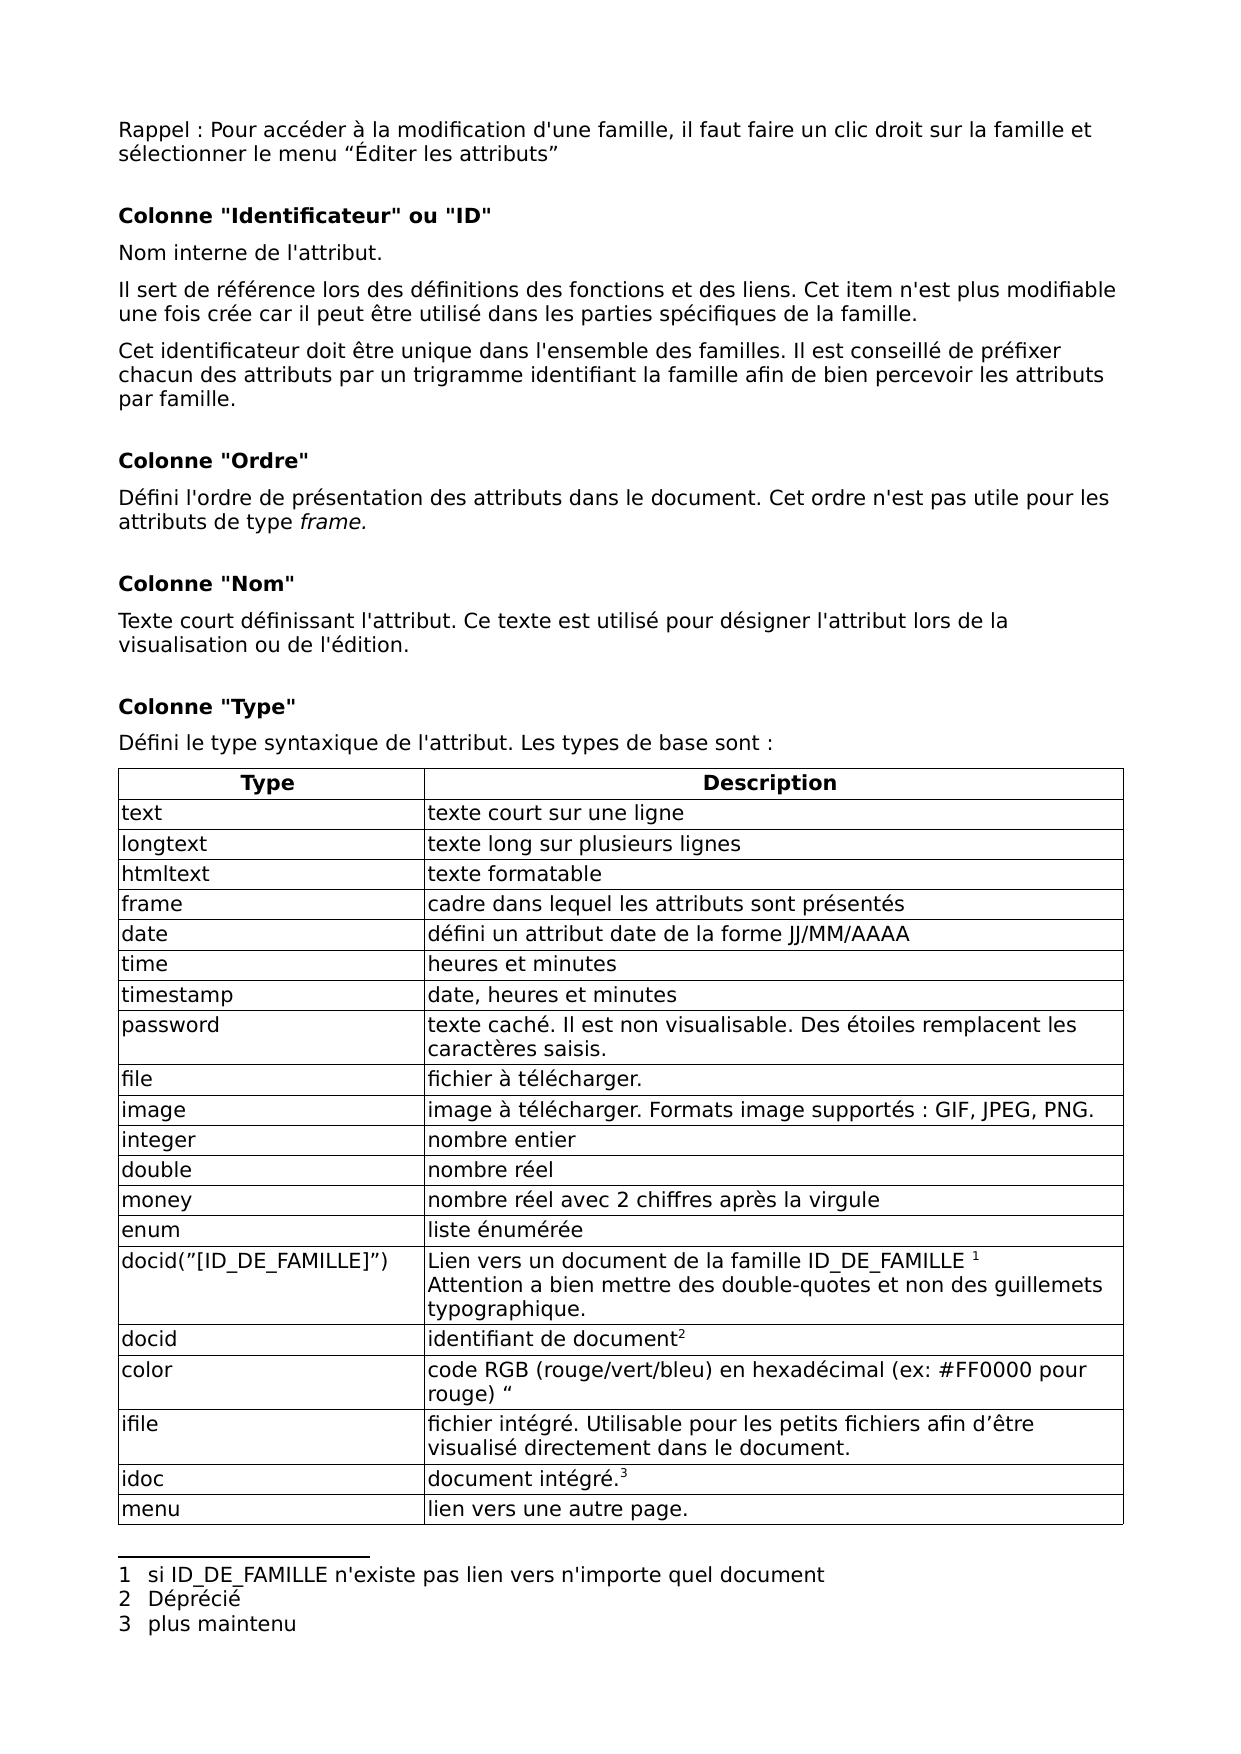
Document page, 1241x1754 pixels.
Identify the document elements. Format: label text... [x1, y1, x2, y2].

table_cell date [119, 920, 424, 949]
table_cell image [119, 1096, 424, 1125]
table_cell ifile [119, 1410, 424, 1463]
table_cell identifiant de document [425, 1325, 1123, 1354]
table_cell file [119, 1065, 424, 1094]
table_cell text [119, 800, 424, 829]
text Cet identificateur doit être unique dans l'ensemble des familles. Il est conseillé de préfixer chacun des attributs par un trigramme identifiant la famille afin de bien percevoir les attributs par famille. [118, 339, 1122, 412]
table_cell nombre réel avec 2 chiffres après la virgule [425, 1186, 1123, 1215]
table_cell idoc [119, 1465, 424, 1494]
table_cell timestamp [119, 981, 424, 1010]
table_cell money [119, 1186, 424, 1215]
table_cell time [119, 951, 424, 980]
table_cell texte formatable [425, 860, 1123, 889]
text Nom interne de l'attribut. [118, 241, 1122, 265]
table_cell date, heures et minutes [425, 981, 1123, 1010]
subtitle Colonne "Nom" [118, 572, 1122, 596]
table_cell password [119, 1011, 424, 1064]
table_cell longtext [119, 830, 424, 859]
table_cell fichier à télécharger. [425, 1065, 1123, 1094]
table_cell htmltext [119, 860, 424, 889]
table_cell texte long sur plusieurs lignes [425, 830, 1123, 859]
subtitle Colonne "Type" [118, 695, 1122, 719]
table_cell liste énumérée [425, 1216, 1123, 1246]
table_cell code RGB (rouge/vert/bleu) en hexadécimal (ex: #FF0000 pour rouge) “ [425, 1356, 1123, 1409]
table_cell défini un attribut date de la forme JJ/MM/AAAA [425, 920, 1123, 949]
table_cell enum [119, 1216, 424, 1246]
text Défini l'ordre de présentation des attributs dans le document. Cet ordre n'est pas utile pour les attributs de type frame. [118, 486, 1122, 534]
table_cell nombre entier [425, 1126, 1123, 1155]
table_cell docid [119, 1325, 424, 1354]
table_cell cadre dans lequel les attributs sont présentés [425, 890, 1123, 919]
table_cell fichier intégré. Utilisable pour les petits fichiers afin d’être visualisé directement dans le document. [425, 1410, 1123, 1463]
text Rappel : Pour accéder à la modification d'une famille, il faut faire un clic droit sur la famille et sélectionner le menu “Éditer les attributs” [118, 118, 1122, 167]
text Texte court définissant l'attribut. Ce texte est utilisé pour désigner l'attribut lors de la visualisation ou de l'édition. [118, 609, 1122, 657]
table_cell texte caché. Il est non visualisable. Des étoiles remplacent les caractères saisis. [425, 1011, 1123, 1064]
table_cell frame [119, 890, 424, 919]
table_header Type [119, 769, 424, 798]
table_cell nombre réel [425, 1156, 1123, 1185]
table_cell docid(”[ID_DE_FAMILLE]”) [119, 1247, 424, 1324]
subtitle Colonne "Ordre" [118, 449, 1122, 473]
table_cell double [119, 1156, 424, 1185]
table_cell heures et minutes [425, 951, 1123, 980]
table_cell document intégré. [425, 1465, 1123, 1494]
table_cell color [119, 1356, 424, 1409]
subtitle Colonne "Identificateur" ou "ID" [118, 204, 1122, 228]
table_cell Lien vers un document de la famille ID_DE_FAMILLE Attention a bien mettre des double-quotes et non des guillemets typographique. [425, 1247, 1123, 1324]
table_cell menu [119, 1495, 424, 1524]
table_cell lien vers une autre page. [425, 1495, 1123, 1524]
text Défini le type syntaxique de l'attribut. Les types de base sont : [118, 731, 1122, 756]
text Il sert de référence lors des définitions des fonctions et des liens. Cet item n'est plus modifiable une fois crée car il peut être utilisé dans les parties spécifiques de la famille. [118, 278, 1122, 326]
table_cell integer [119, 1126, 424, 1155]
table_cell image à télécharger. Formats image supportés : GIF, JPEG, PNG. [425, 1096, 1123, 1125]
table_header Description [425, 769, 1123, 798]
table_cell texte court sur une ligne [425, 800, 1123, 829]
